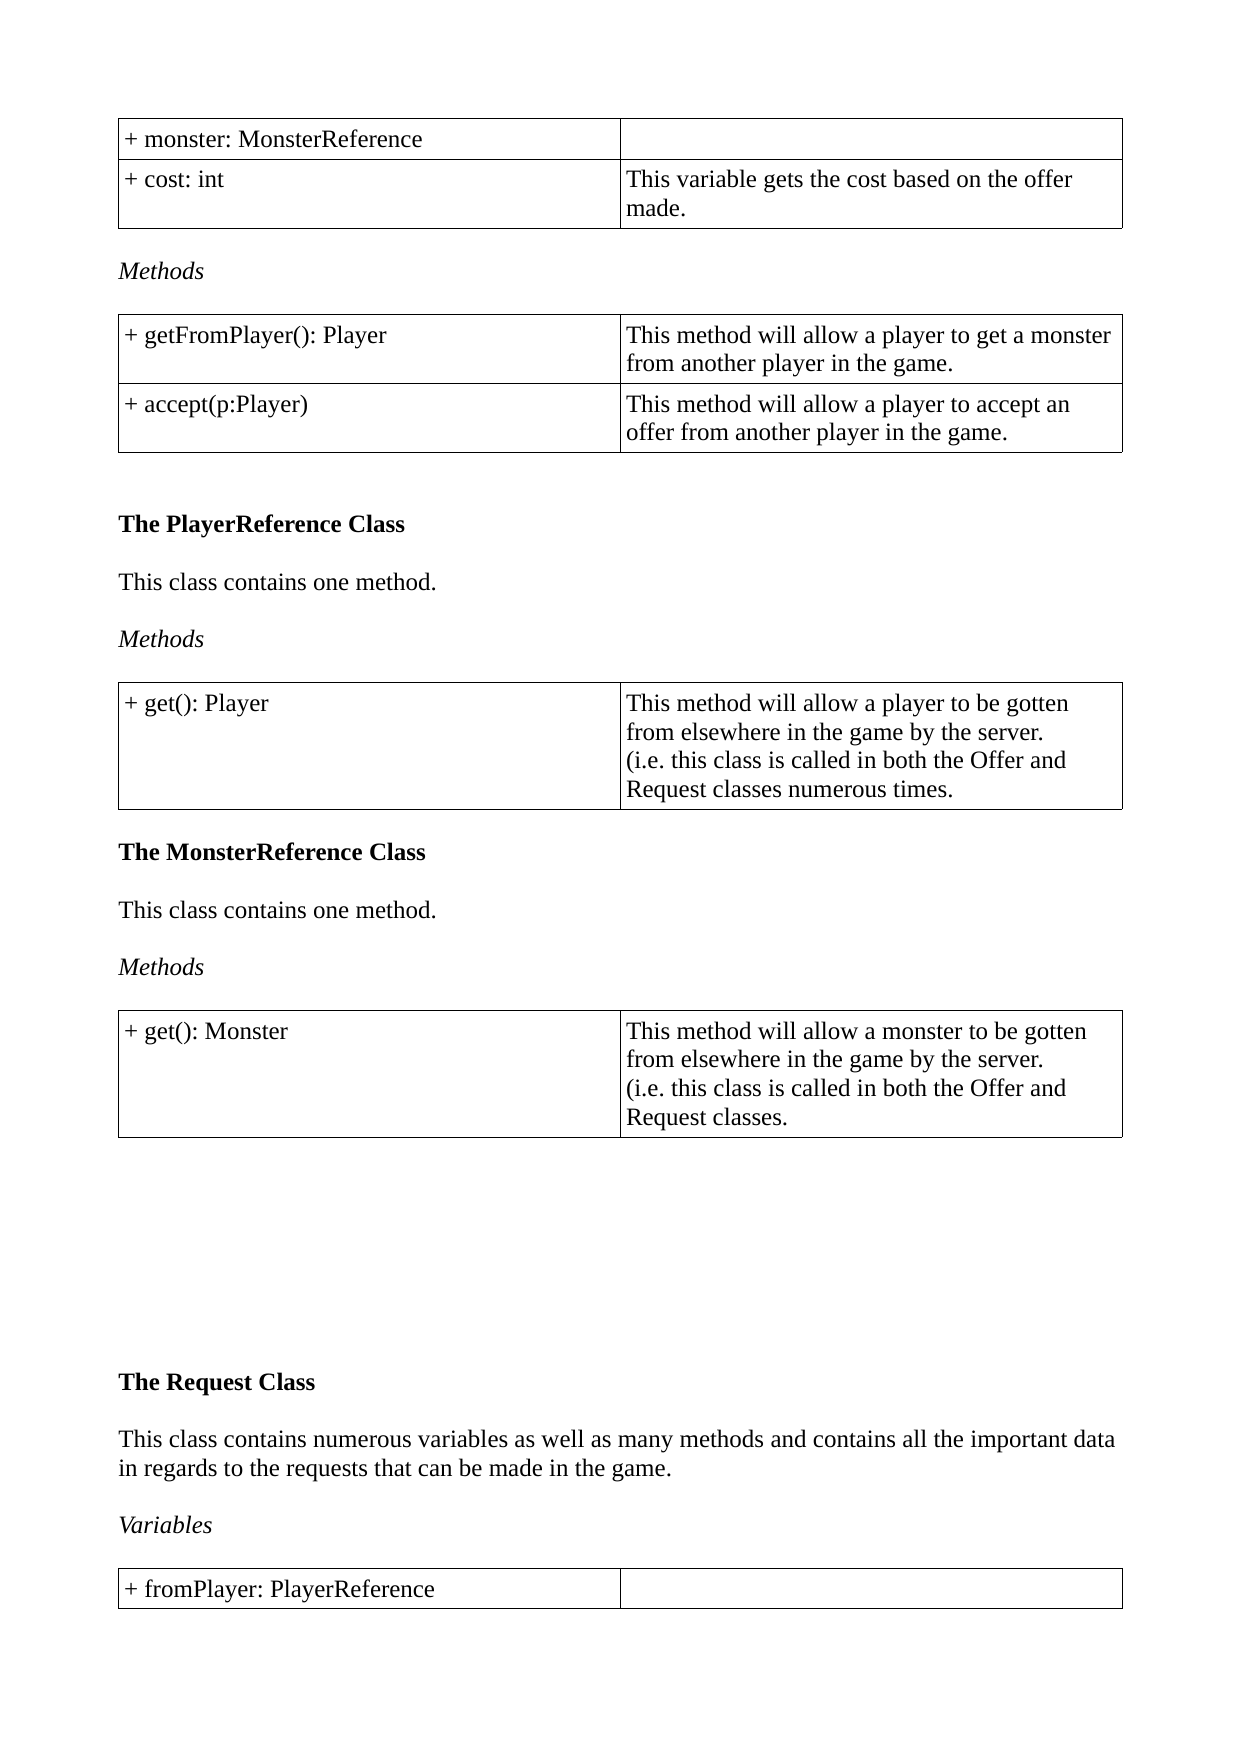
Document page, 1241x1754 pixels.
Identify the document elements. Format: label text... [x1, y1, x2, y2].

text Variables [118, 1510, 1122, 1539]
table_header [621, 1569, 1122, 1608]
text This class contains one method. [118, 895, 1122, 924]
text The Request Class [118, 1367, 1122, 1395]
table_header + get(): Monster [119, 1011, 620, 1137]
table_header This method will allow a player to get a monster from another player in the game. [621, 315, 1122, 383]
table_header This method will allow a player to be gotten from elsewhere in the game by the server. (i.e. this class is called in both the Offer and Request classes numerous times. [621, 683, 1122, 809]
table_header + fromPlayer: PlayerReference [119, 1569, 620, 1608]
table_cell This variable gets the cost based on the offer made. [621, 160, 1122, 227]
table_header + getFromPlayer(): Player [119, 315, 620, 383]
table_header + get(): Player [119, 683, 620, 809]
table_cell This method will allow a player to accept an offer from another player in the game. [621, 384, 1122, 452]
table_cell + monster: MonsterReference [119, 119, 620, 158]
text This class contains one method. [118, 567, 1122, 596]
text This class contains numerous variables as well as many methods and contains all the important data in regards to the requests that can be made in the game. [118, 1424, 1122, 1482]
table_header This method will allow a monster to be gotten from elsewhere in the game by the server. (i.e. this class is called in both the Offer and Request classes. [621, 1011, 1122, 1137]
text Methods [118, 624, 1122, 653]
table_cell [621, 119, 1122, 158]
text The MonsterReference Class [118, 837, 1122, 866]
text Methods [118, 256, 1122, 285]
table_cell + cost: int [119, 160, 620, 227]
table_cell + accept(p:Player) [119, 384, 620, 452]
text The PlayerReference Class [118, 509, 1122, 538]
text Methods [118, 952, 1122, 981]
